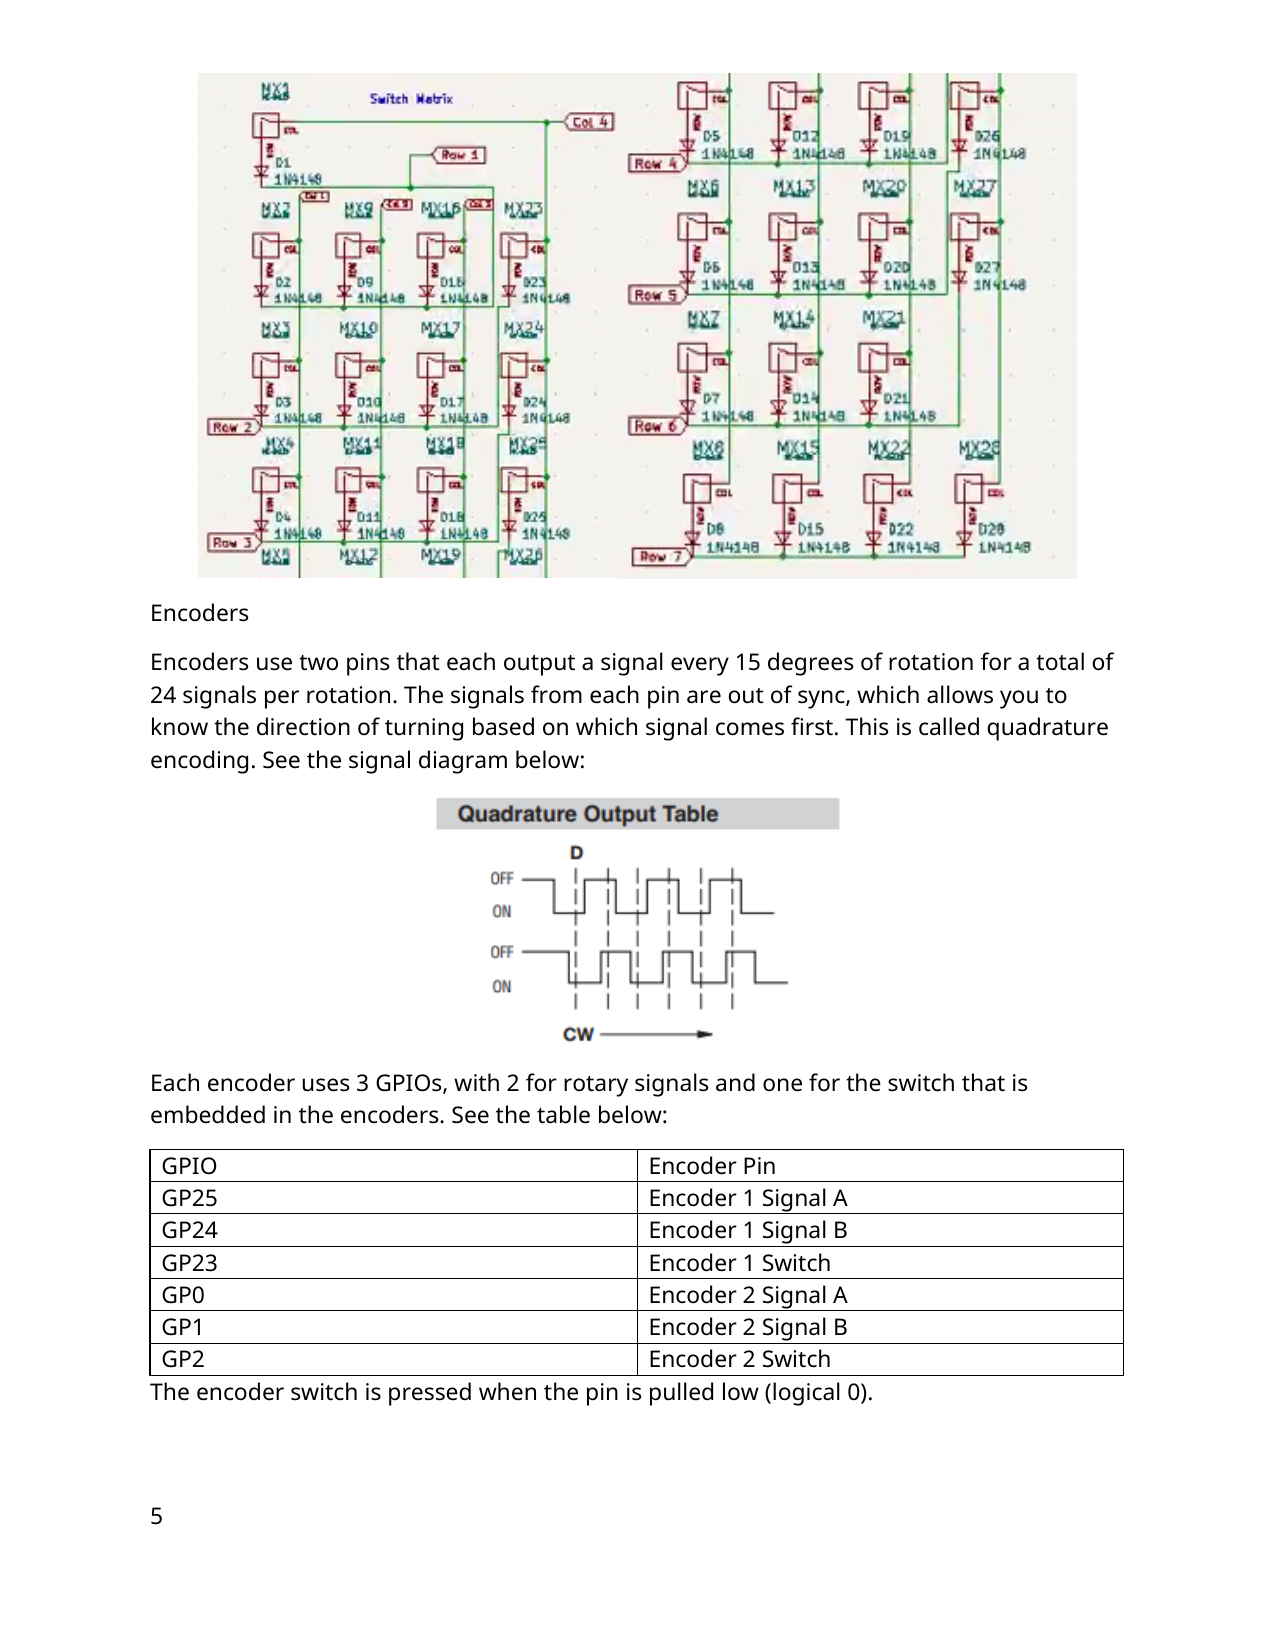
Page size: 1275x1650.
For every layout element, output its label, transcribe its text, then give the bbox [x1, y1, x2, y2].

table_header Encoder Pin [638, 1150, 1123, 1181]
table_cell GP23 [151, 1247, 637, 1278]
table_cell Encoder 1 Signal A [638, 1182, 1123, 1213]
table_cell GP2 [151, 1344, 637, 1375]
subtitle Encoders [150, 597, 1125, 628]
table_cell GP25 [151, 1182, 637, 1213]
table_cell Encoder 1 Signal B [638, 1214, 1123, 1246]
table_header GPIO [151, 1150, 637, 1181]
table_cell GP24 [151, 1214, 637, 1246]
table_cell Encoder 2 Signal B [638, 1311, 1123, 1342]
table_cell Encoder 1 Switch [638, 1247, 1123, 1278]
table_cell GP1 [151, 1311, 637, 1342]
text The encoder switch is pressed when the pin is pulled low (logical 0). [150, 1376, 1125, 1407]
table_cell Encoder 2 Signal A [638, 1279, 1123, 1310]
text Encoders use two pins that each output a signal every 15 degrees of rotation for a total of 24 signals per rotation. The signals from each pin are out of sync, which allows you to know the direction of turning based on which signal comes first. This is called quadrature encoding. See the signal diagram below: [150, 646, 1125, 775]
table_cell Encoder 2 Switch [638, 1344, 1123, 1375]
table_cell GP0 [151, 1279, 637, 1310]
text Each encoder uses 3 GPIOs, with 2 for rotary signals and one for the switch that is embedded in the encoders. See the table below: [150, 1067, 1125, 1131]
